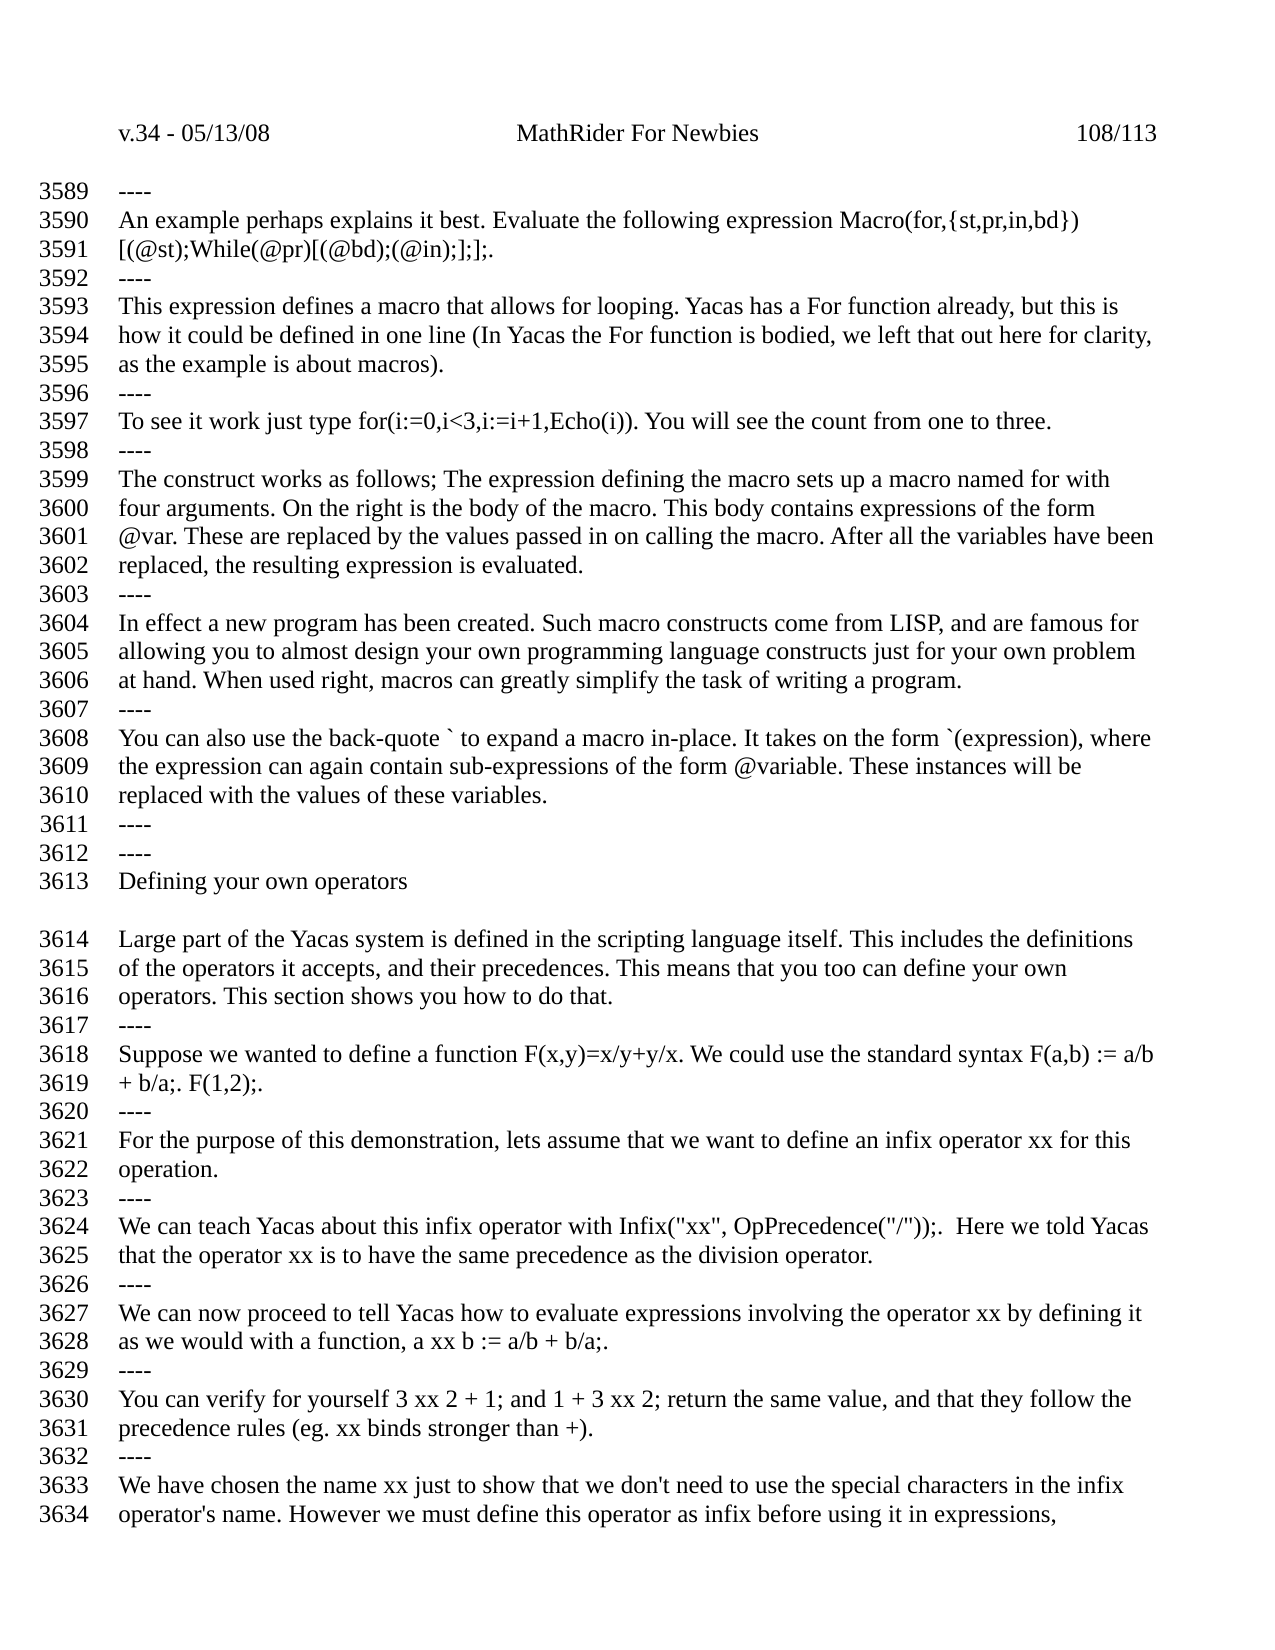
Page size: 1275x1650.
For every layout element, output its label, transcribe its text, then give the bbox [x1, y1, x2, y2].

text ---- [118, 378, 1157, 406]
text For the purpose of this demonstration, lets assume that we want to define an infix operator xx for this operation. [118, 1125, 1157, 1183]
text ---- [118, 435, 1157, 464]
text You can verify for yourself 3 xx 2 + 1; and 1 + 3 xx 2; return the same value, and that they follow the precedence rules (eg. xx binds stronger than +). [118, 1384, 1157, 1441]
text In effect a new program has been created. Such macro constructs come from LISP, and are famous for allowing you to almost design your own programming language constructs just for your own problem at hand. When used right, macros can greatly simplify the task of writing a program. [118, 608, 1157, 694]
text ---- [118, 579, 1157, 608]
text ---- [118, 1096, 1157, 1125]
text Large part of the Yacas system is defined in the scripting language itself. This includes the definitions of the operators it accepts, and their precedences. This means that you too can define your own operators. This section shows you how to do that. [118, 924, 1157, 1010]
text We have chosen the name xx just to show that we don't need to use the special characters in the infix operator's name. However we must define this operator as infix before using it in expressions, [118, 1470, 1157, 1528]
text Defining your own operators [118, 866, 1157, 895]
text ---- [118, 809, 1157, 838]
text Suppose we wanted to define a function F(x,y)=x/y+y/x. We could use the standard syntax F(a,b) := a/b + b/a;. F(1,2);. [118, 1039, 1157, 1096]
text The construct works as follows; The expression defining the macro sets up a macro named for with four arguments. On the right is the body of the macro. This body contains expressions of the form @var. These are replaced by the values passed in on calling the macro. After all the variables have been replaced, the resulting expression is evaluated. [118, 464, 1157, 579]
text ---- [118, 1010, 1157, 1039]
text ---- [118, 1441, 1157, 1470]
text We can now proceed to tell Yacas how to evaluate expressions involving the operator xx by defining it as we would with a function, a xx b := a/b + b/a;. [118, 1298, 1157, 1355]
text We can teach Yacas about this infix operator with Infix("xx", OpPrecedence("/"));. Here we told Yacas that the operator xx is to have the same precedence as the division operator. [118, 1211, 1157, 1269]
text ---- [118, 176, 1157, 205]
text You can also use the back-quote ` to expand a macro in-place. It takes on the form `(expression), where the expression can again contain sub-expressions of the form @variable. These instances will be replaced with the values of these variables. [118, 723, 1157, 809]
text To see it work just type for(i:=0,i<3,i:=i+1,Echo(i)). You will see the count from one to three. [118, 406, 1157, 435]
text ---- [118, 1183, 1157, 1211]
text ---- [118, 694, 1157, 723]
text ---- [118, 1269, 1157, 1298]
text This expression defines a macro that allows for looping. Yacas has a For function already, but this is how it could be defined in one line (In Yacas the For function is bodied, we left that out here for clarity, as the example is about macros). [118, 291, 1157, 378]
text ---- [118, 263, 1157, 291]
text ---- [118, 838, 1157, 866]
text An example perhaps explains it best. Evaluate the following expression Macro(for,{st,pr,in,bd}) [(@st);While(@pr)[(@bd);(@in);];];. [118, 205, 1157, 263]
text ---- [118, 1355, 1157, 1384]
